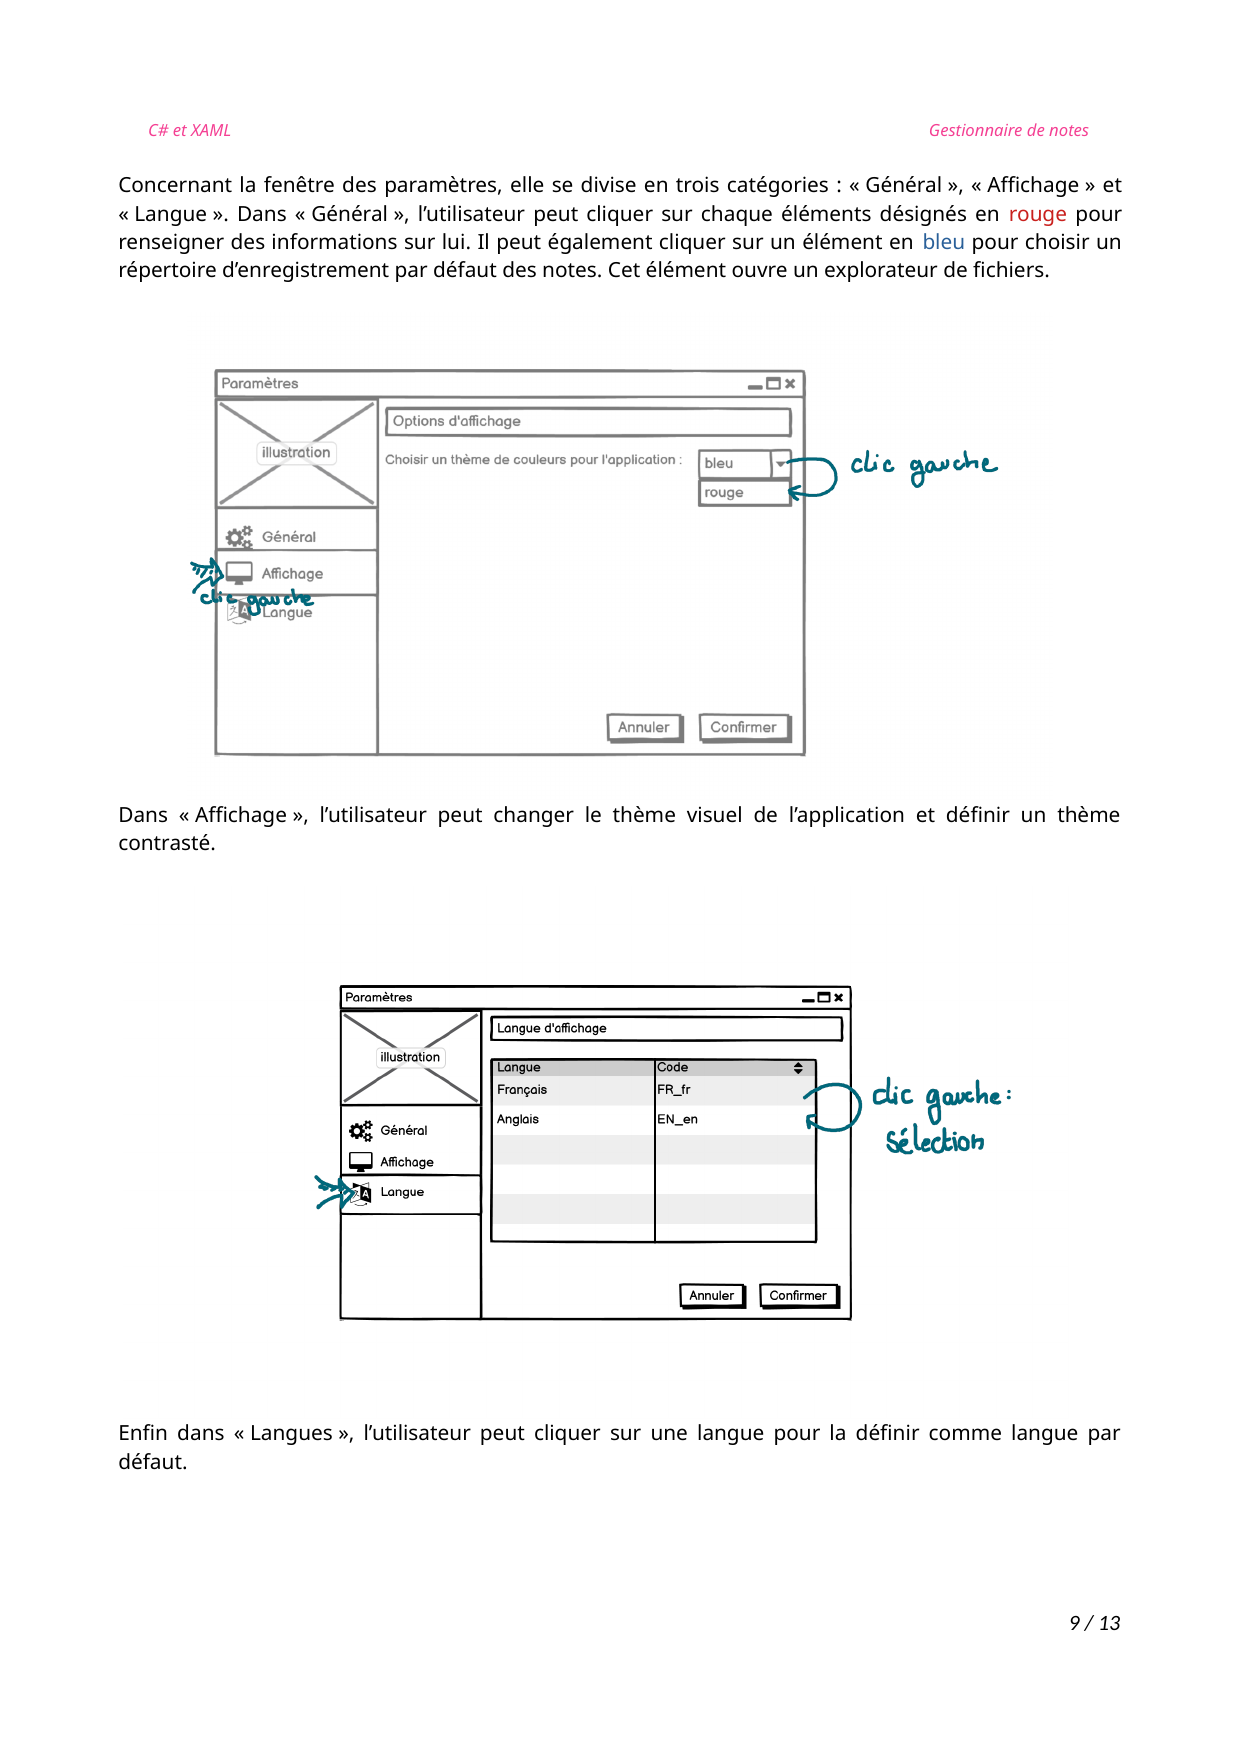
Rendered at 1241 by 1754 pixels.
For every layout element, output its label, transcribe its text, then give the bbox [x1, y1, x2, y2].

text Dans « Affichage », l’utilisateur peut changer le thème visuel de l’application et définir un thème contrasté. [118, 800, 1122, 857]
text Enfin dans « Langues », l’utilisateur peut cliquer sur une langue pour la définir comme langue par défaut. [118, 1419, 1122, 1475]
picture [187, 312, 1054, 800]
text Concernant la fenêtre des paramètres, elle se divise en trois catégories : « Général », « Affichage » et « Langue ». Dans « Général », l’utilisateur peut cliquer sur chaque éléments désignés en rouge pour renseigner des informations sur lui. Il peut également cliquer sur un élément en bleu pour choisir un répertoire d’enregistrement par défaut des notes. Cet élément ouvre un explorateur de fichiers. [118, 170, 1122, 284]
picture [122, 886, 1069, 1419]
